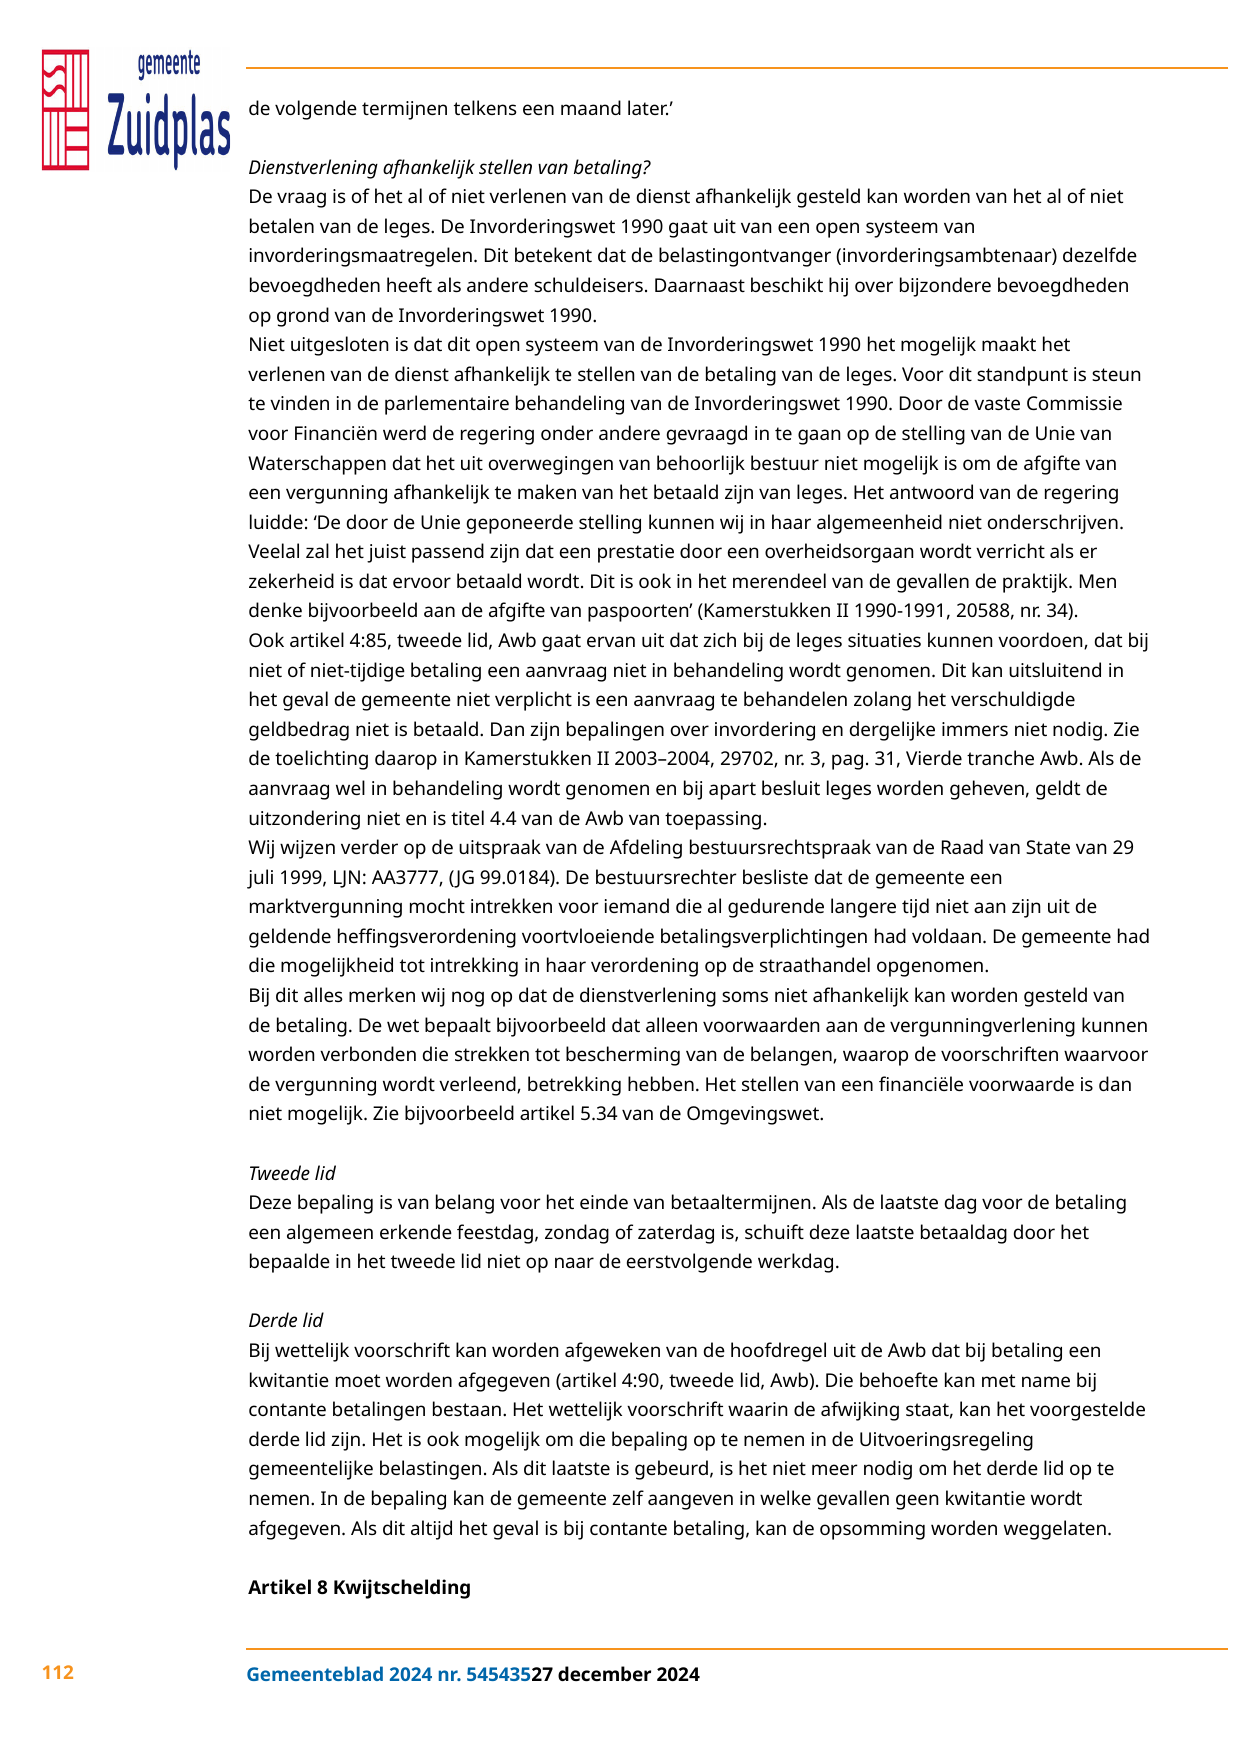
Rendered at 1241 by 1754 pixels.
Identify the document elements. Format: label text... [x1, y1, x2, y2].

text Derde lid [248, 1308, 1152, 1333]
text Dienstverlening afhankelijk stellen van betaling? [248, 154, 1152, 180]
text de volgende termijnen telkens een maand later.’ [248, 95, 1152, 121]
text Bij wettelijk voorschrift kan worden afgeweken van de hoofdregel uit de Awb dat bij betaling een kwitantie moet worden afgegeven (artikel 4:90, tweede lid, Awb). Die behoefte kan met name bij contante betalingen bestaan. Het wettelijk voorschrift waarin de afwijking staat, kan het voorgestelde derde lid zijn. Het is ook mogelijk om die bepaling op te nemen in de Uitvoeringsregeling gemeentelijke belastingen. Als dit laatste is gebeurd, is het niet meer nodig om het derde lid op te nemen. In de bepaling kan de gemeente zelf aangeven in welke gevallen geen kwitantie wordt afgegeven. Als dit altijd het geval is bij contante betaling, kan de opsomming worden weggelaten. [248, 1337, 1152, 1541]
text Niet uitgesloten is dat dit open systeem van de Invorderingswet 1990 het mogelijk maakt het verlenen van de dienst afhankelijk te stellen van de betaling van de leges. Voor dit standpunt is steun te vinden in de parlementaire behandeling van de Invorderingswet 1990. Door de vaste Commissie voor Financiën werd de regering onder andere gevraagd in te gaan op de stelling van de Unie van Waterschappen dat het uit overwegingen van behoorlijk bestuur niet mogelijk is om de afgifte van een vergunning afhankelijk te maken van het betaald zijn van leges. Het antwoord van de regering luidde: ‘De door de Unie geponeerde stelling kunnen wij in haar algemeenheid niet onderschrijven. Veelal zal het juist passend zijn dat een prestatie door een overheidsorgaan wordt verricht als er zekerheid is dat ervoor betaald wordt. Dit is ook in het merendeel van de gevallen de praktijk. Men denke bijvoorbeeld aan de afgifte van paspoorten’ (Kamerstukken II 1990-1991, 20588, nr. 34). [248, 331, 1152, 623]
picture [41, 47, 231, 172]
text Deze bepaling is van belang voor het einde van betaaltermijnen. Als de laatste dag voor de betaling een algemeen erkende feestdag, zondag of zaterdag is, schuift deze laatste betaaldag door het bepaalde in het tweede lid niet op naar de eerstvolgende werkdag. [248, 1189, 1152, 1274]
text Bij dit alles merken wij nog op dat de dienstverlening soms niet afhankelijk kan worden gesteld van de betaling. De wet bepaalt bijvoorbeeld dat alleen voorwaarden aan de vergunningverlening kunnen worden verbonden die strekken tot bescherming van de belangen, waarop de voorschriften waarvoor de vergunning wordt verleend, betrekking hebben. Het stellen van een financiële voorwaarde is dan niet mogelijk. Zie bijvoorbeeld artikel 5.34 van de Omgevingswet. [248, 982, 1152, 1126]
text Artikel 8 Kwijtschelding [248, 1574, 1152, 1600]
text De vraag is of het al of niet verlenen van de dienst afhankelijk gesteld kan worden van het al of niet betalen van de leges. De Invorderingswet 1990 gaat uit van een open systeem van invorderingsmaatregelen. Dit betekent dat de belastingontvanger (invorderingsambtenaar) dezelfde bevoegdheden heeft als andere schuldeisers. Daarnaast beschikt hij over bijzondere bevoegdheden op grond van de Invorderingswet 1990. [248, 183, 1152, 328]
text Wij wijzen verder op de uitspraak van de Afdeling bestuursrechtspraak van de Raad van State van 29 juli 1999, LJN: AA3777, (JG 99.0184). De bestuursrechter besliste dat de gemeente een marktvergunning mocht intrekken voor iemand die al gedurende langere tijd niet aan zijn uit de geldende heffingsverordening voortvloeiende betalingsverplichtingen had voldaan. De gemeente had die mogelijkheid tot intrekking in haar verordening op de straathandel opgenomen. [248, 834, 1152, 978]
text Ook artikel 4:85, tweede lid, Awb gaat ervan uit dat zich bij de leges situaties kunnen voordoen, dat bij niet of niet-tijdige betaling een aanvraag niet in behandeling wordt genomen. Dit kan uitsluitend in het geval de gemeente niet verplicht is een aanvraag te behandelen zolang het verschuldigde geldbedrag niet is betaald. Dan zijn bepalingen over invordering en dergelijke immers niet nodig. Zie de toelichting daarop in Kamerstukken II 2003–2004, 29702, nr. 3, pag. 31, Vierde tranche Awb. Als de aanvraag wel in behandeling wordt genomen en bij apart besluit leges worden geheven, geldt de uitzondering niet en is titel 4.4 van de Awb van toepassing. [248, 627, 1152, 831]
text Tweede lid [248, 1160, 1152, 1186]
